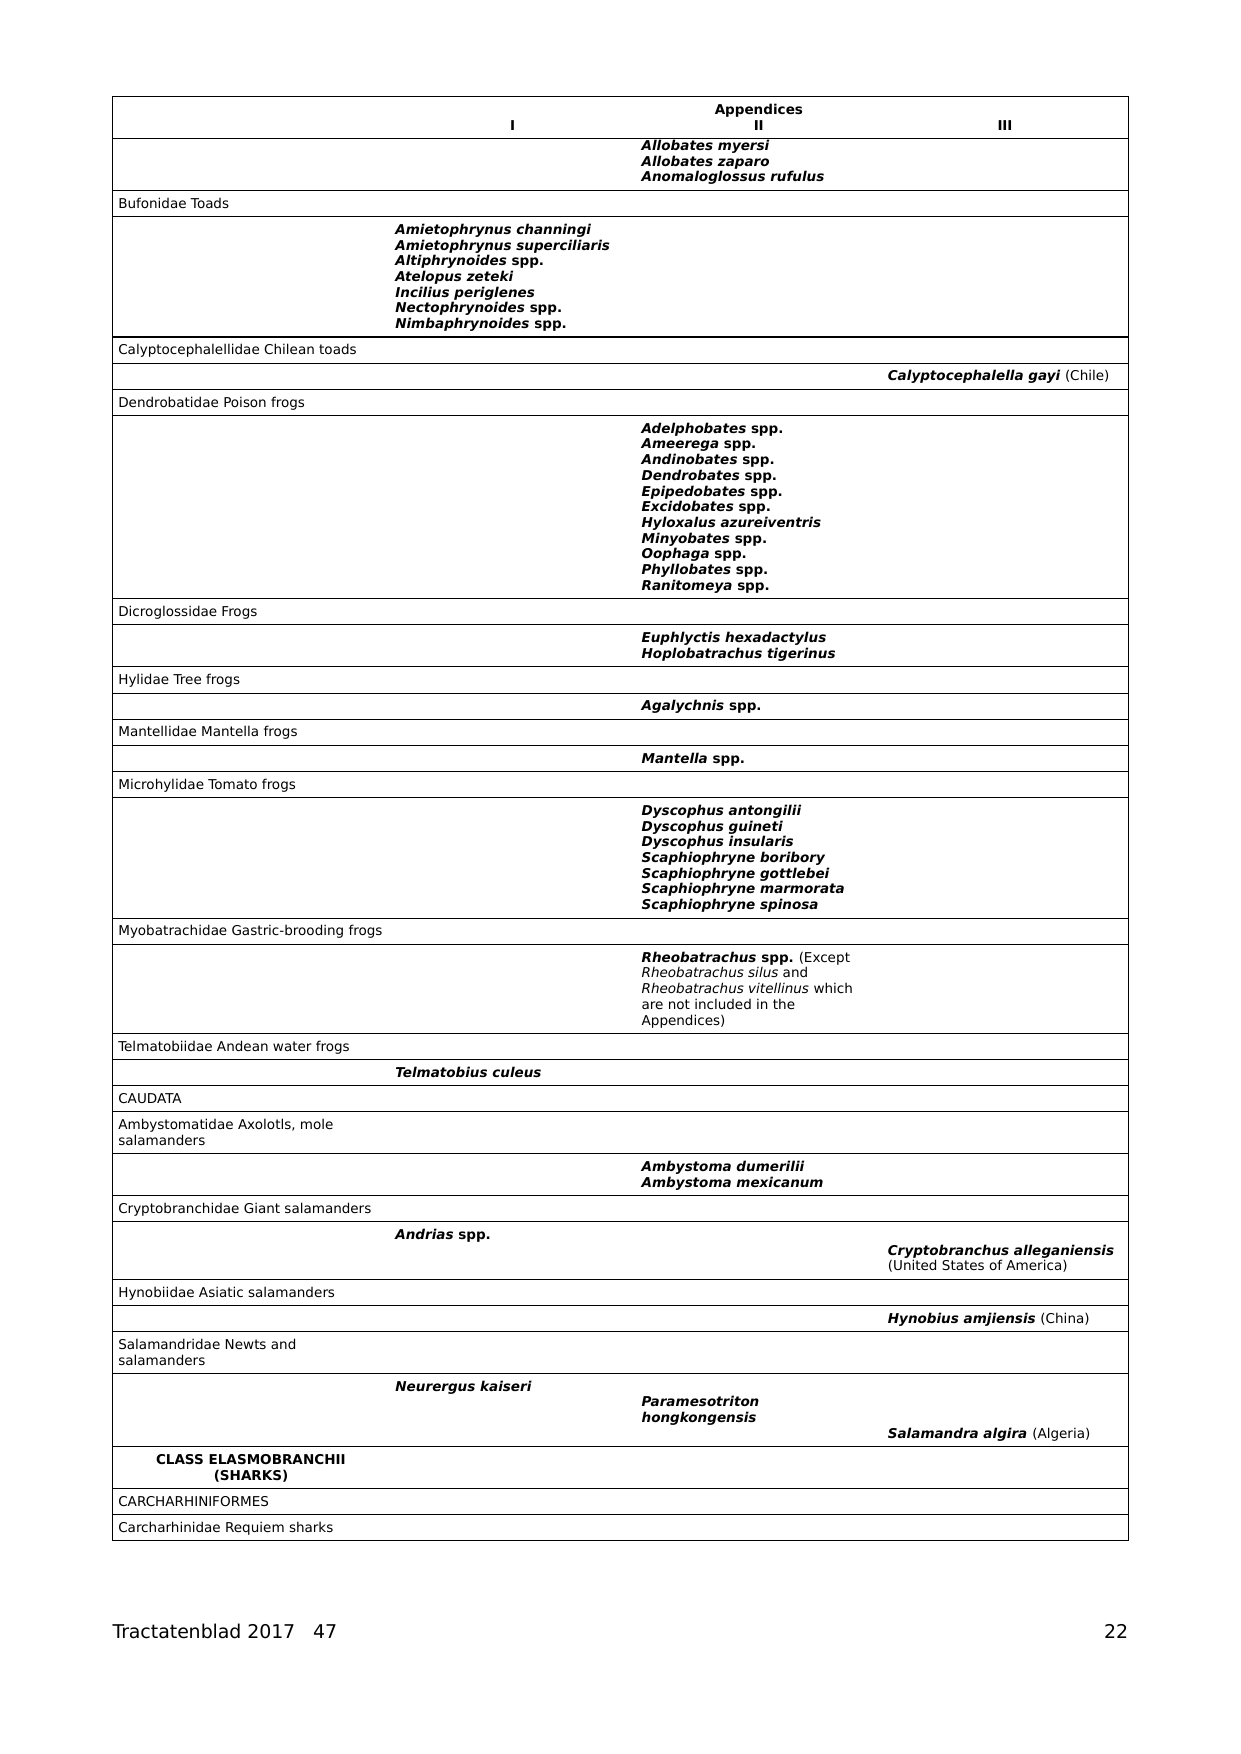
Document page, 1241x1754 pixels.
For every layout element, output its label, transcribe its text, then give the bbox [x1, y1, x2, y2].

table_cell [389, 1306, 635, 1331]
table_cell Calyptocephalella gayi (Chile) [882, 364, 1128, 389]
table_header [113, 97, 389, 117]
table_cell [389, 945, 635, 1033]
table_cell Adelphobates spp. [635, 416, 882, 436]
table_cell Bufonidae Toads [113, 191, 389, 216]
table_cell Oophaga spp. [635, 546, 882, 562]
table_cell [389, 919, 1128, 944]
table_cell [389, 562, 635, 578]
table_cell [882, 1175, 1128, 1195]
table_cell Allobates myersi [635, 139, 882, 153]
table_cell [113, 416, 389, 436]
table_cell [389, 1332, 1128, 1373]
table_cell Telmatobius culeus [389, 1060, 635, 1085]
table_cell Carcharhinidae Requiem sharks [113, 1515, 389, 1540]
table_cell Dyscophus guineti [635, 819, 882, 834]
table_cell [882, 436, 1128, 452]
table_cell [389, 484, 635, 499]
table_cell Salamandra algira (Algeria) [882, 1426, 1128, 1446]
table_cell [635, 1374, 882, 1394]
table_cell CLASS ELASMOBRANCHII (SHARKS) [113, 1447, 389, 1488]
table_cell [389, 364, 635, 389]
table_cell [882, 798, 1128, 818]
table_cell [389, 772, 1128, 797]
table_cell [389, 416, 635, 436]
table_cell Myobatrachidae Gastric-brooding frogs [113, 919, 389, 944]
table_cell [389, 625, 635, 646]
table_cell [113, 1394, 389, 1426]
table_cell [389, 531, 635, 546]
table_cell Dyscophus antongilii [635, 798, 882, 818]
table_cell [113, 1426, 389, 1446]
table_cell [635, 1243, 882, 1279]
table_cell [389, 646, 635, 666]
table_cell Excidobates spp. [635, 499, 882, 515]
table_cell Telmatobiidae Andean water frogs [113, 1034, 389, 1059]
table_cell [882, 237, 1128, 253]
table_cell [389, 1515, 1128, 1540]
table_cell [389, 720, 1128, 745]
table_cell [882, 1394, 1128, 1426]
table_cell [113, 1306, 389, 1331]
table_cell [389, 746, 635, 771]
table_cell [882, 881, 1128, 897]
table_cell Ambystomatidae Axolotls, mole salamanders [113, 1112, 389, 1153]
table_cell [389, 154, 635, 169]
table_cell I [389, 118, 635, 138]
table_cell [882, 300, 1128, 316]
table_cell [389, 881, 635, 897]
table_cell [882, 746, 1128, 771]
table_cell [882, 578, 1128, 598]
table_cell [389, 390, 1128, 415]
table_cell [389, 191, 1128, 216]
table_cell [389, 452, 635, 468]
table_cell CARCHARHINIFORMES [113, 1489, 389, 1514]
table_cell [389, 694, 635, 718]
table_cell [113, 646, 389, 666]
table_cell Mantellidae Mantella frogs [113, 720, 389, 745]
table_cell [389, 667, 1128, 692]
table_cell Amietophrynus channingi [389, 217, 635, 237]
table_cell Allobates zaparo [635, 154, 882, 169]
table_cell [882, 154, 1128, 169]
table_cell Atelopus zeteki [389, 269, 635, 284]
table_cell [882, 1154, 1128, 1174]
table_cell [389, 1394, 635, 1426]
table_cell [113, 217, 389, 237]
table_cell Hynobius amjiensis (China) [882, 1306, 1128, 1331]
table_cell [113, 436, 389, 452]
table_cell [113, 562, 389, 578]
table_cell [882, 1222, 1128, 1242]
table_cell Nectophrynoides spp. [389, 300, 635, 316]
table_cell Dendrobates spp. [635, 468, 882, 483]
table_cell [635, 285, 882, 300]
table_cell [113, 1154, 389, 1174]
table_cell Scaphiophryne marmorata [635, 881, 882, 897]
table_cell [389, 1280, 1128, 1305]
table_cell Dyscophus insularis [635, 834, 882, 850]
table_cell Andinobates spp. [635, 452, 882, 468]
table_cell Epipedobates spp. [635, 484, 882, 499]
table_cell Microhylidae Tomato frogs [113, 772, 389, 797]
table_cell [113, 484, 389, 499]
table_header [389, 97, 635, 117]
table_cell [113, 452, 389, 468]
table_cell [389, 1447, 1128, 1488]
table_cell [882, 217, 1128, 237]
table_cell Scaphiophryne boribory [635, 850, 882, 866]
table_cell [882, 866, 1128, 881]
table_cell [389, 819, 635, 834]
table_cell [882, 834, 1128, 850]
table_cell Ambystoma dumerilii [635, 1154, 882, 1174]
table_cell Dicroglossidae Frogs [113, 599, 389, 624]
table_cell [113, 834, 389, 850]
table_cell Euphlyctis hexadactylus [635, 625, 882, 646]
table_cell II [635, 118, 882, 138]
table_cell Altiphrynoides spp. [389, 253, 635, 269]
table_cell [389, 1034, 1128, 1059]
table_cell [113, 578, 389, 598]
table_cell [113, 881, 389, 897]
table_cell [882, 316, 1128, 336]
table_cell [389, 139, 635, 153]
table_cell [113, 1222, 389, 1242]
table_cell [882, 416, 1128, 436]
table_cell [882, 515, 1128, 531]
table_cell Cryptobranchidae Giant salamanders [113, 1196, 389, 1221]
table_cell [113, 694, 389, 718]
table_cell [113, 364, 389, 389]
table_cell [882, 499, 1128, 515]
table_cell [389, 169, 635, 190]
table_cell [389, 499, 635, 515]
table_cell Phyllobates spp. [635, 562, 882, 578]
table_cell [389, 834, 635, 850]
table_cell [113, 154, 389, 169]
table_cell [113, 118, 389, 138]
table_cell [635, 217, 882, 237]
table_cell [113, 850, 389, 866]
table_cell [882, 1374, 1128, 1394]
table_cell [113, 1374, 389, 1394]
table_cell [389, 798, 635, 818]
table_cell [882, 139, 1128, 153]
table_cell [882, 850, 1128, 866]
table_cell [635, 316, 882, 336]
table_cell [389, 515, 635, 531]
table_cell [113, 139, 389, 153]
table_cell Rheobatrachus spp. (Except Rheobatrachus silus and Rheobatrachus vitellinus which are not included in the Appendices) [635, 945, 882, 1033]
table_cell [113, 866, 389, 881]
table_cell Scaphiophryne spinosa [635, 897, 882, 917]
table_cell [113, 819, 389, 834]
table_cell [113, 1243, 389, 1279]
table_cell [113, 499, 389, 515]
table_cell [882, 484, 1128, 499]
table_cell [113, 269, 389, 284]
table_cell Amietophrynus superciliaris [389, 237, 635, 253]
table_header [882, 97, 1128, 117]
table_cell CAUDATA [113, 1086, 389, 1111]
table_cell [635, 1426, 882, 1446]
table_cell [882, 1060, 1128, 1085]
table_cell [113, 1060, 389, 1085]
table_cell Calyptocephalellidae Chilean toads [113, 338, 389, 362]
table_cell Andrias spp. [389, 1222, 635, 1242]
table_cell Incilius periglenes [389, 285, 635, 300]
table_cell [882, 562, 1128, 578]
table_cell [389, 1175, 635, 1195]
table_cell [113, 897, 389, 917]
table_cell [389, 1196, 1128, 1221]
table_cell Nimbaphrynoides spp. [389, 316, 635, 336]
table_cell [389, 578, 635, 598]
table_cell [635, 237, 882, 253]
table_cell [389, 1243, 635, 1279]
table_cell [635, 1222, 882, 1242]
table_cell [635, 1060, 882, 1085]
table_cell [635, 1306, 882, 1331]
table_cell [389, 1426, 635, 1446]
table_cell Dendrobatidae Poison frogs [113, 390, 389, 415]
table_cell [113, 746, 389, 771]
table_cell [389, 599, 1128, 624]
table_cell [389, 1154, 635, 1174]
table_cell [113, 531, 389, 546]
table_cell [389, 897, 635, 917]
table_cell [882, 625, 1128, 646]
table_cell Ambystoma mexicanum [635, 1175, 882, 1195]
table_cell [882, 546, 1128, 562]
table_cell [882, 694, 1128, 718]
table_cell Cryptobranchus alleganiensis (United States of America) [882, 1243, 1128, 1279]
table_cell [882, 945, 1128, 1033]
table_cell Minyobates spp. [635, 531, 882, 546]
table_cell [882, 468, 1128, 483]
table_cell [389, 1489, 1128, 1514]
table_cell [113, 468, 389, 483]
table_cell Ranitomeya spp. [635, 578, 882, 598]
table_cell Hylidae Tree frogs [113, 667, 389, 692]
table_cell [635, 253, 882, 269]
table_cell [113, 625, 389, 646]
table_cell Ameerega spp. [635, 436, 882, 452]
table_cell [389, 1086, 1128, 1111]
table_cell Salamandridae Newts and salamanders [113, 1332, 389, 1373]
table_cell [882, 819, 1128, 834]
table_cell [635, 300, 882, 316]
table_cell [389, 546, 635, 562]
table_header Appendices [635, 97, 882, 117]
table_cell [113, 515, 389, 531]
table_cell [389, 1112, 1128, 1153]
table_cell [113, 237, 389, 253]
table_cell [389, 338, 1128, 362]
table_cell [635, 364, 882, 389]
table_cell [389, 436, 635, 452]
table_cell [882, 646, 1128, 666]
table_cell Mantella spp. [635, 746, 882, 771]
table_cell [113, 285, 389, 300]
table_cell III [882, 118, 1128, 138]
table_cell Hyloxalus azureiventris [635, 515, 882, 531]
table_cell [882, 169, 1128, 190]
table_cell [113, 169, 389, 190]
table_cell [113, 253, 389, 269]
table_cell [882, 452, 1128, 468]
table_cell [389, 850, 635, 866]
table_cell [389, 866, 635, 881]
table_cell [113, 316, 389, 336]
table_cell [882, 531, 1128, 546]
table_cell [635, 269, 882, 284]
table_cell Neurergus kaiseri [389, 1374, 635, 1394]
table_cell [882, 253, 1128, 269]
table_cell Hynobiidae Asiatic salamanders [113, 1280, 389, 1305]
table_cell [389, 468, 635, 483]
table_cell Agalychnis spp. [635, 694, 882, 718]
table_cell [882, 897, 1128, 917]
table_cell [113, 1175, 389, 1195]
table_cell Scaphiophryne gottlebei [635, 866, 882, 881]
table_cell [882, 269, 1128, 284]
table_cell Hoplobatrachus tigerinus [635, 646, 882, 666]
table_cell Anomaloglossus rufulus [635, 169, 882, 190]
table_cell [113, 945, 389, 1033]
table_cell [113, 546, 389, 562]
table_cell [113, 798, 389, 818]
table_cell [113, 300, 389, 316]
table_cell [882, 285, 1128, 300]
table_cell Paramesotriton hongkongensis [635, 1394, 882, 1426]
